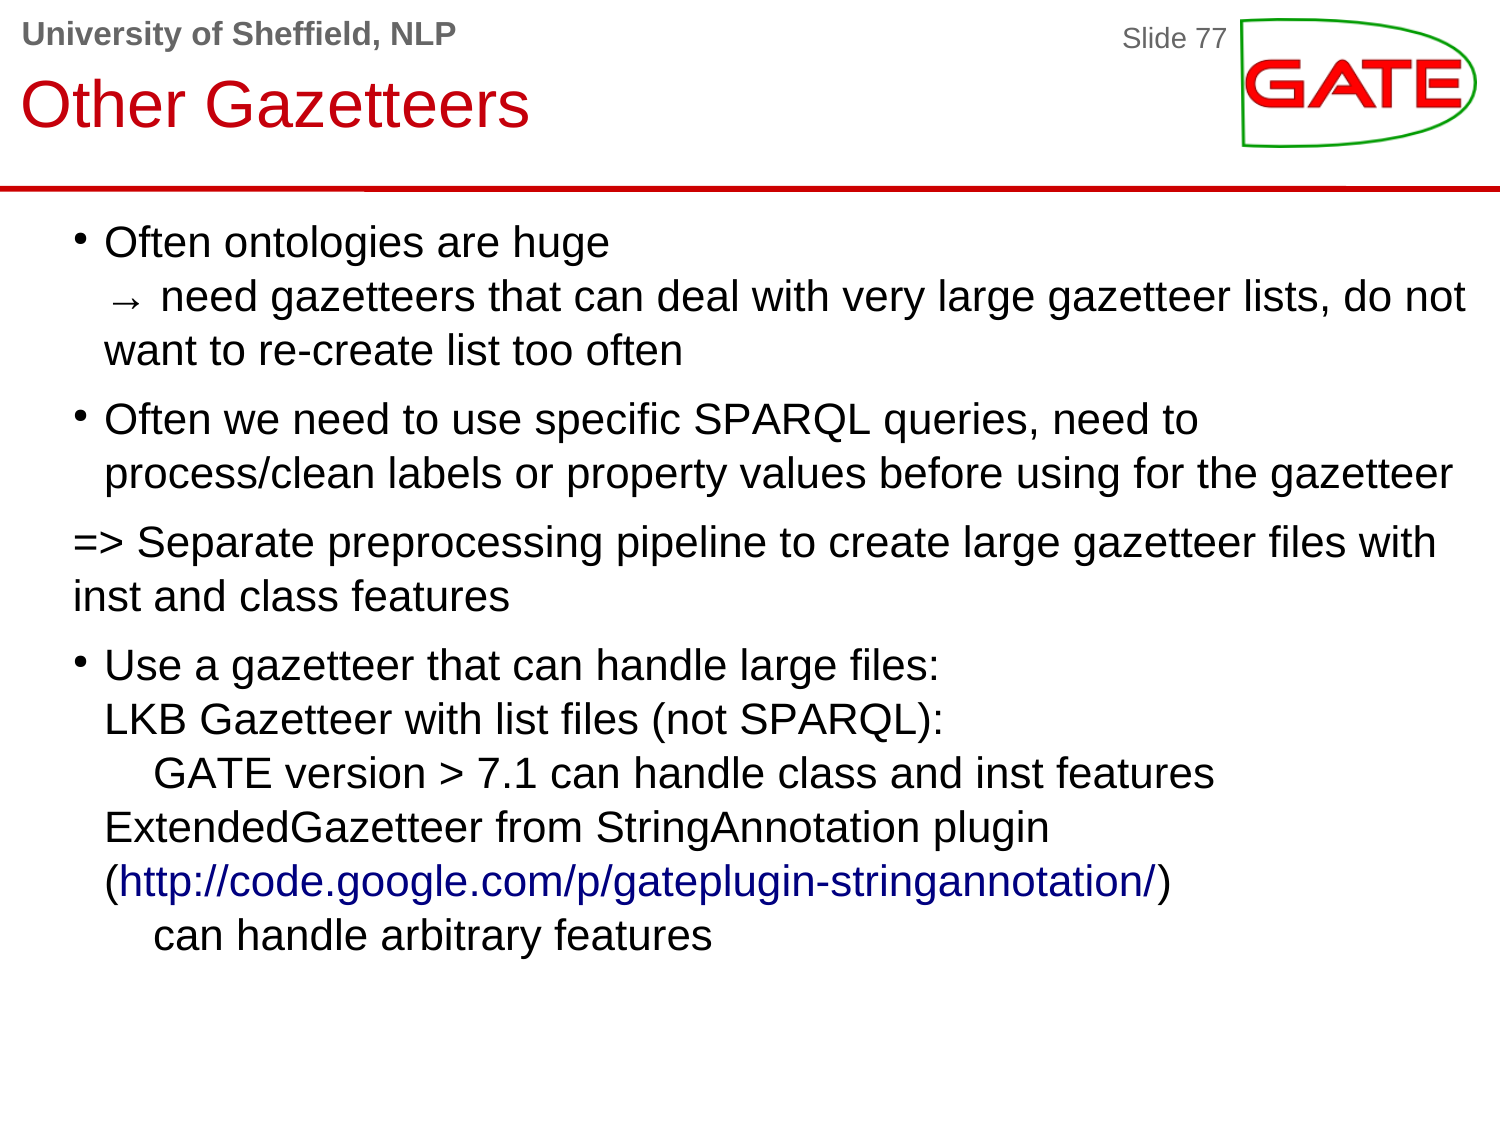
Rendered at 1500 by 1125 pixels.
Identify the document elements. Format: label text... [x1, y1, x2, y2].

list Often ontologies are huge → need gazetteers that can deal with very large gazetteer lists, do not want to re-create list too often Often we need to use specific SPARQL queries, need to process/clean labels or property values before using for the gazetteer => Separate preprocessing pipeline to create large gazetteer files with inst and class features Use a gazetteer that can handle large files: LKB Gazetteer with list files (not SPARQL): GATE version > 7.1 can handle class and inst features ExtendedGazetteer from StringAnnotation plugin (http://code.google.com/p/gateplugin-stringannotation/) can handle arbitrary features [23, 212, 1477, 1063]
title Other Gazetteers [20, 44, 1240, 166]
picture [1240, 18, 1477, 148]
